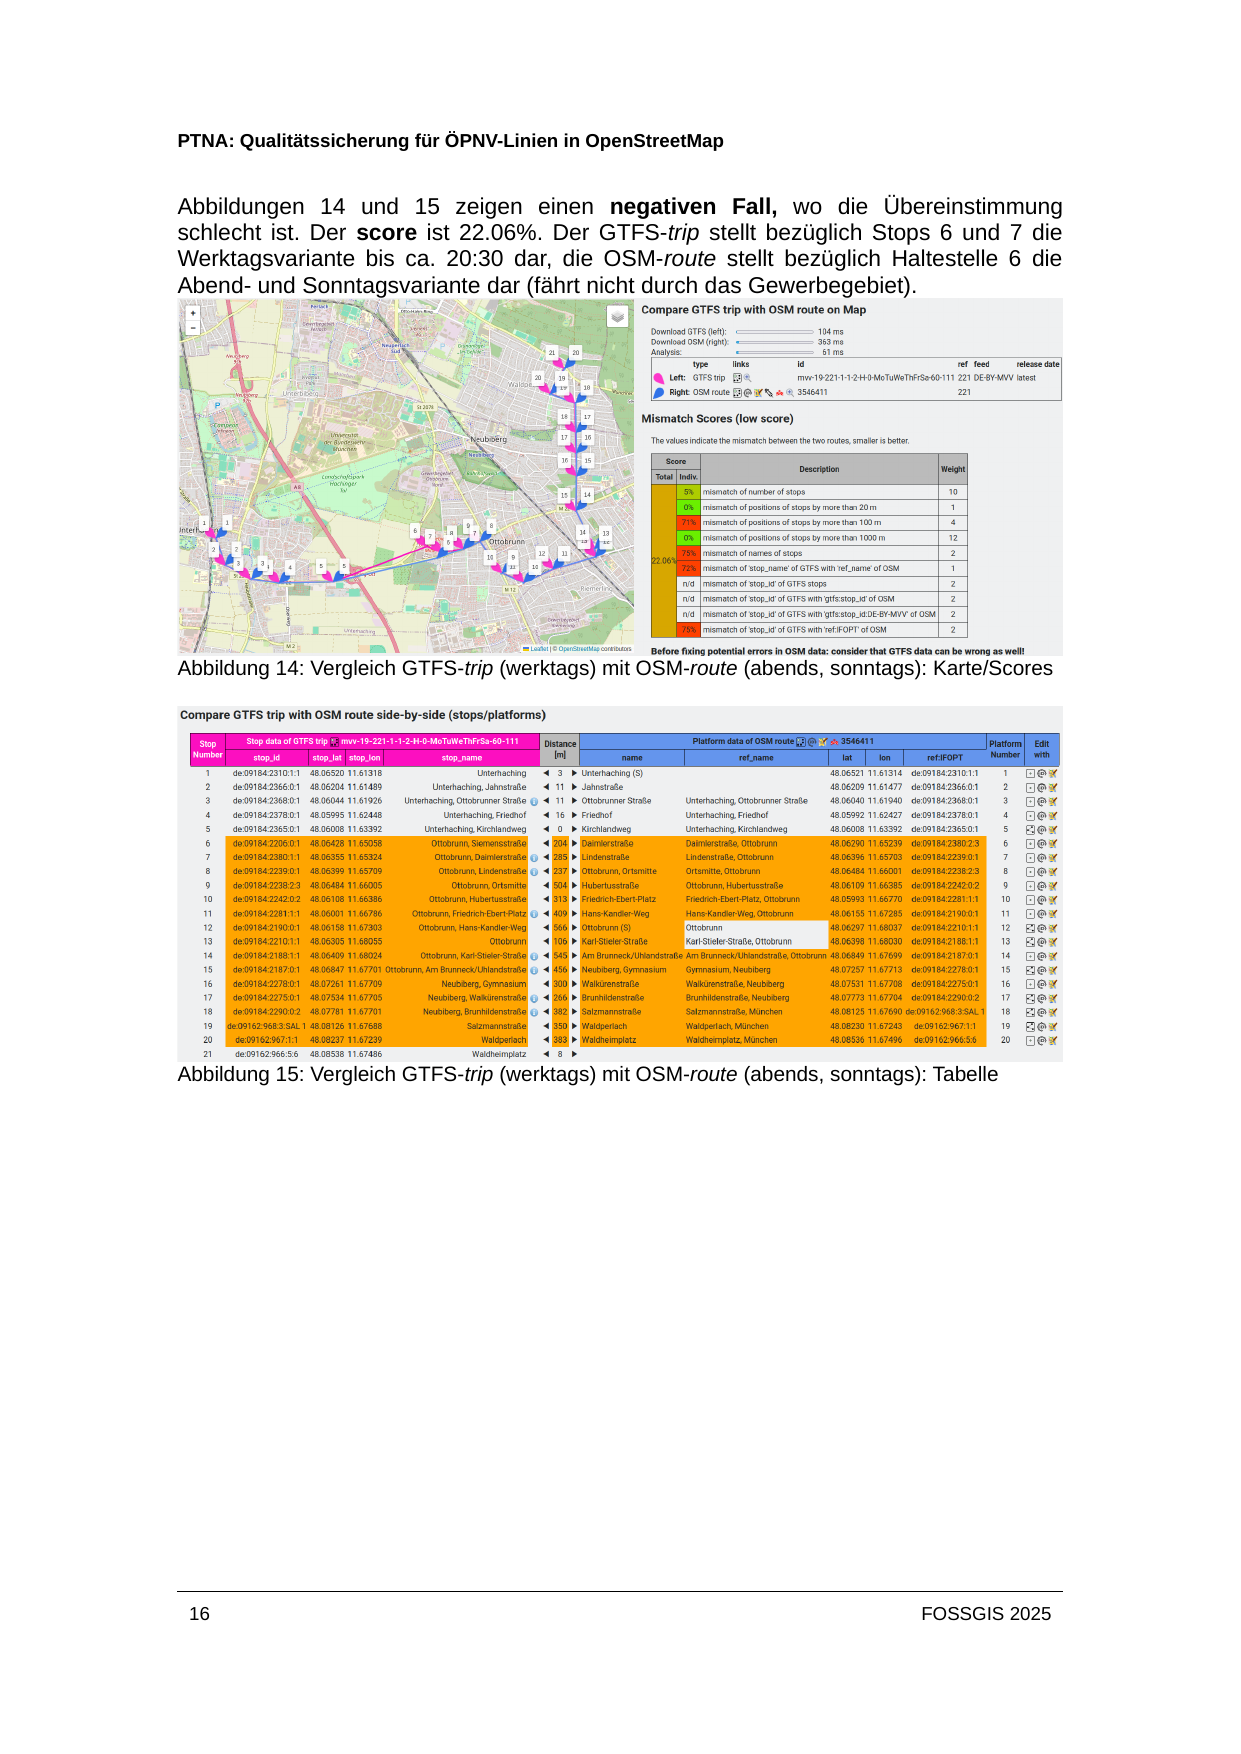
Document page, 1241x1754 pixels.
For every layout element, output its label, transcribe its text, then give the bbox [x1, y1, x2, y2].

text Abbildungen 14 und 15 zeigen einen negativen Fall, wo die Übereinstimmung schlecht ist. Der score ist 22.06%. Der GTFS-trip stellt bezüglich Stops 6 und 7 die Werktagsvariante bis ca. 20:30 dar, die OSM-route stellt bezüglich Haltestelle 6 die Abend- und Sonntagsvariante dar (fährt nicht durch das Gewerbegebiet). [177, 193, 1063, 298]
text Abbildung 15: Vergleich GTFS-trip (werktags) mit OSM-route (abends, sonntags): Tabelle [177, 1062, 1063, 1086]
picture [177, 706, 1063, 1062]
text Abbildung 14: Vergleich GTFS-trip (werktags) mit OSM-route (abends, sonntags): Karte/Scores [177, 656, 1063, 679]
picture [177, 298, 1063, 656]
